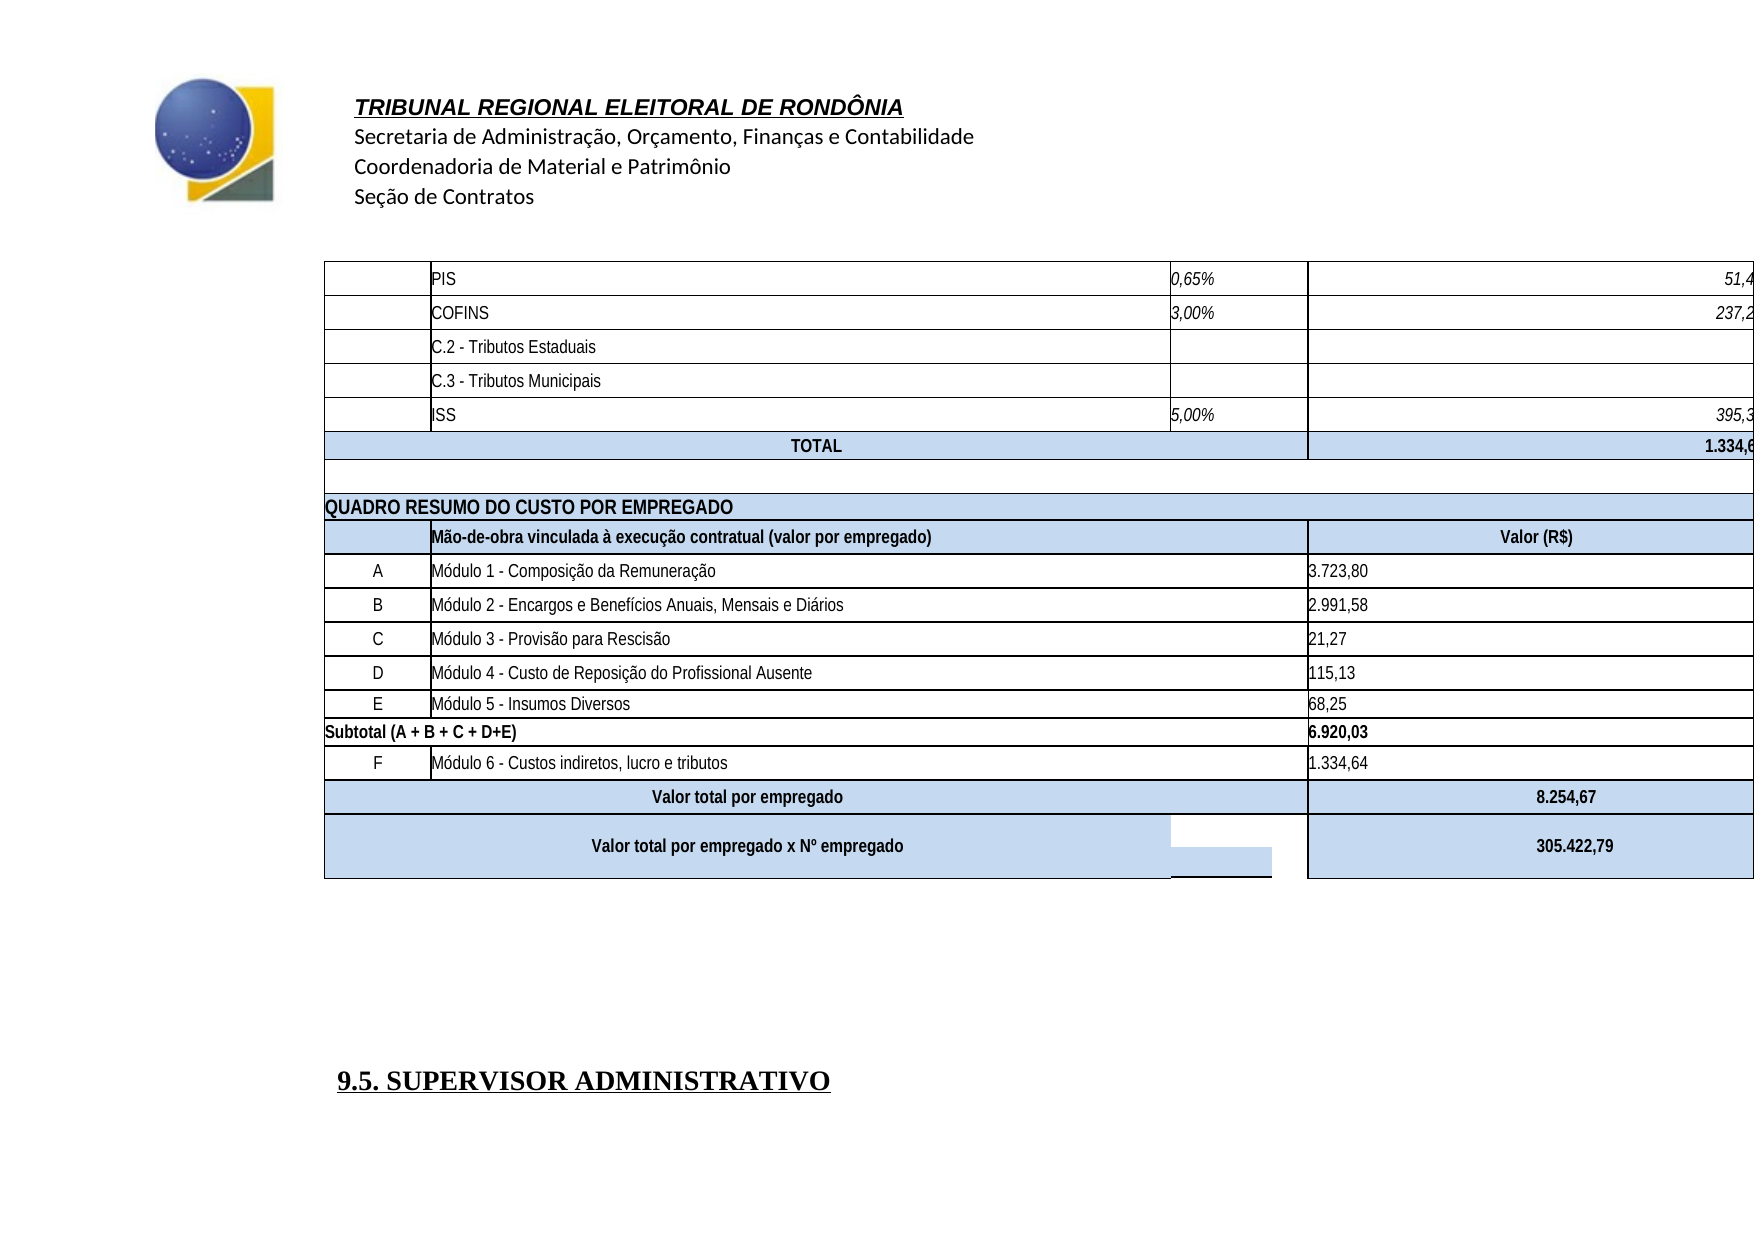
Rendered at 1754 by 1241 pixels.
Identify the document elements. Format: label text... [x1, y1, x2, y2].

table_cell 115,13 [1309, 657, 1753, 689]
table_cell [1171, 781, 1307, 813]
table_cell TOTAL [325, 432, 1307, 459]
table_cell [1171, 589, 1307, 621]
table_cell E [325, 691, 430, 717]
table_cell Módulo 1 - Composição da Remuneração [432, 555, 1171, 587]
table_cell 21,27 [1309, 623, 1753, 655]
table_cell [1171, 747, 1307, 779]
table_cell [1309, 364, 1753, 397]
table_cell Módulo 2 - Encargos e Benefícios Anuais, Mensais e Diários [432, 589, 1171, 621]
table_cell ISS [432, 398, 1170, 431]
table_cell C.2 - Tributos Estaduais [432, 330, 1170, 363]
table_cell [1171, 460, 1308, 493]
table_cell Mão-de-obra vinculada à execução contratual (valor por empregado) [432, 521, 1307, 553]
table_cell PIS [432, 262, 1170, 295]
table_cell Valor total por empregado x Nº empregado [325, 815, 1171, 878]
text 9.5. SUPERVISOR ADMINISTRATIVO [160, 1064, 1594, 1096]
table_cell [1536, 460, 1753, 493]
table_cell [431, 460, 1171, 493]
table_cell C.3 - Tributos Municipais [432, 364, 1170, 397]
table_cell 68,25 [1309, 691, 1753, 717]
table_cell [325, 521, 430, 553]
table_cell 1.334,64 [1309, 432, 1753, 459]
table_cell [325, 330, 430, 363]
table_cell [1309, 330, 1753, 363]
table_cell 305.422,79 [1536, 815, 1753, 878]
table_cell [325, 398, 430, 431]
table_cell 3.723,80 [1309, 555, 1753, 587]
table_cell 237,22 [1309, 296, 1753, 329]
table_header [1171, 847, 1272, 876]
table_cell 51,40 [1309, 262, 1753, 295]
table_cell COFINS [432, 296, 1170, 329]
table_cell 1.334,64 [1309, 747, 1753, 779]
table_cell F [325, 747, 430, 779]
table_cell [325, 364, 430, 397]
table_cell Módulo 3 - Provisão para Rescisão [432, 623, 1171, 655]
table_cell 2.991,58 [1309, 589, 1753, 621]
table_cell Valor total por empregado [325, 781, 1171, 813]
table_cell 8.254,67 [1536, 781, 1753, 813]
table_cell D [325, 657, 430, 689]
table_cell [1171, 555, 1307, 587]
table_cell [1171, 364, 1307, 397]
table_cell Módulo 4 - Custo de Reposição do Profissional Ausente [432, 657, 1171, 689]
table_cell [1171, 623, 1307, 655]
table_cell [1171, 330, 1307, 363]
table_cell Subtotal (A + B + C + D+E) [325, 719, 1308, 745]
table_cell Valor (R$) [1309, 521, 1753, 553]
table_cell QUADRO RESUMO DO CUSTO POR EMPREGADO [325, 494, 1753, 519]
table_cell [1309, 815, 1536, 878]
table_cell Módulo 6 - Custos indiretos, lucro e tributos [432, 747, 1171, 779]
table_cell Módulo 5 - Insumos Diversos [432, 691, 1308, 717]
table_cell [325, 460, 431, 493]
table_cell C [325, 623, 430, 655]
table_cell [325, 262, 430, 295]
table_cell 0,65% [1171, 262, 1307, 295]
table_cell 3,00% [1171, 296, 1307, 329]
table_cell [325, 296, 430, 329]
table_cell A [325, 555, 430, 587]
table_cell 395,37 [1309, 398, 1753, 431]
table_cell 6.920,03 [1309, 719, 1753, 745]
table_cell [1308, 460, 1536, 493]
table_cell [1171, 815, 1307, 878]
table_cell [1171, 657, 1307, 689]
table_cell B [325, 589, 430, 621]
table_cell 5,00% [1171, 398, 1307, 431]
table_cell [1309, 781, 1536, 813]
